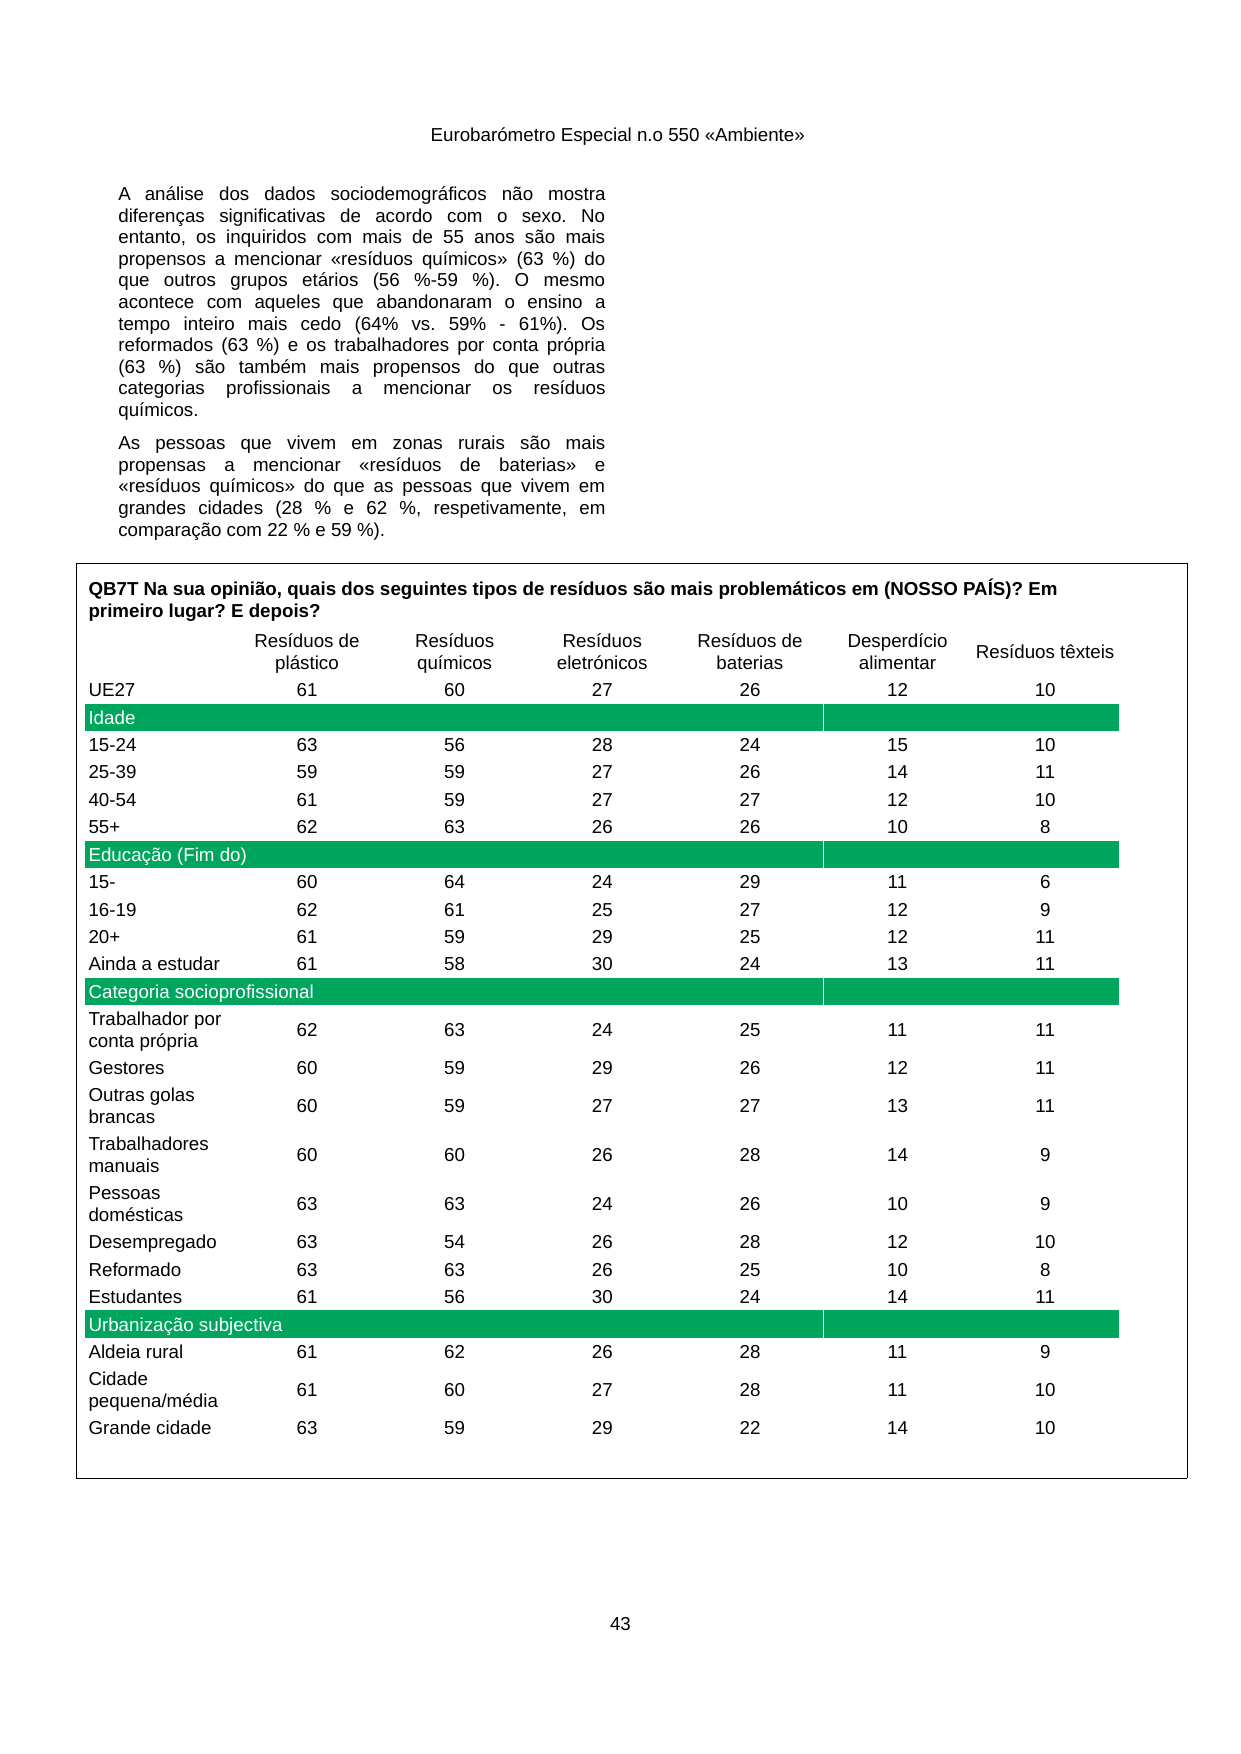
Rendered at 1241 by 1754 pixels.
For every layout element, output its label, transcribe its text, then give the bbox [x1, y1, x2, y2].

table_cell UE27 [85, 676, 233, 704]
table_cell 29 [528, 1414, 676, 1442]
table_cell 10 [971, 731, 1119, 758]
table_cell 10 [971, 786, 1119, 813]
table_cell 59 [233, 759, 381, 786]
table_cell 60 [381, 1365, 528, 1414]
table_cell 9 [971, 1179, 1119, 1228]
table_cell Resíduos eletrónicos [528, 627, 676, 676]
table_cell 10 [971, 1365, 1119, 1414]
table_cell 59 [381, 759, 528, 786]
table_cell 26 [676, 813, 823, 841]
table_cell 61 [233, 676, 381, 704]
table_cell [971, 704, 1119, 731]
table_cell Idade [85, 704, 676, 731]
table_cell 25 [676, 923, 823, 950]
table_cell 26 [528, 1338, 676, 1365]
table_cell [824, 978, 971, 1005]
table_cell 11 [971, 1283, 1119, 1310]
table_cell 11 [971, 1081, 1119, 1130]
table_cell Resíduos de baterias [676, 627, 823, 676]
table_cell 26 [676, 1054, 823, 1081]
table_cell 25-39 [85, 759, 233, 786]
table_cell 26 [676, 676, 823, 704]
table_cell 11 [824, 868, 971, 895]
table_cell 28 [676, 1365, 823, 1414]
table_cell 24 [676, 1283, 823, 1310]
table_cell [971, 978, 1119, 1005]
table_cell 24 [528, 1179, 676, 1228]
table_cell 59 [381, 923, 528, 950]
table_cell [676, 704, 823, 731]
table_cell 12 [824, 895, 971, 923]
table_cell Resíduos de plástico [233, 627, 381, 676]
table_cell 60 [233, 1130, 381, 1179]
table_cell 9 [971, 1338, 1119, 1365]
table_cell 12 [824, 1054, 971, 1081]
table_cell 60 [233, 868, 381, 895]
table_cell [676, 1310, 823, 1338]
table_cell 61 [233, 1283, 381, 1310]
table_cell 15-24 [85, 731, 233, 758]
table_cell 26 [528, 1228, 676, 1256]
table_cell 59 [381, 1414, 528, 1442]
table_cell 20+ [85, 923, 233, 950]
table_cell 61 [381, 895, 528, 923]
table_cell 59 [381, 1081, 528, 1130]
table_cell 14 [824, 1414, 971, 1442]
table_cell 62 [381, 1338, 528, 1365]
table_cell 60 [233, 1081, 381, 1130]
table_cell Reformado [85, 1256, 233, 1283]
table_cell Desempregado [85, 1228, 233, 1256]
table_cell 61 [233, 1338, 381, 1365]
table_cell 30 [528, 1283, 676, 1310]
table_cell 28 [528, 731, 676, 758]
table_cell 12 [824, 923, 971, 950]
table_cell 14 [824, 1283, 971, 1310]
table_cell [824, 704, 971, 731]
table_cell 59 [381, 1054, 528, 1081]
table_cell [676, 841, 823, 868]
table_cell 16-19 [85, 895, 233, 923]
table_cell 30 [528, 950, 676, 978]
table_cell 24 [528, 1005, 676, 1054]
table_cell 11 [971, 1005, 1119, 1054]
table_cell 10 [824, 1179, 971, 1228]
table_cell Aldeia rural [85, 1338, 233, 1365]
table_cell 13 [824, 950, 971, 978]
table_cell 26 [528, 1256, 676, 1283]
table_header QB7T Na sua opinião, quais dos seguintes tipos de resíduos são mais problemáticos em (NOSSO PAÍS)? Em primeiro lugar? E depois? [85, 571, 1119, 627]
table_cell 63 [381, 1256, 528, 1283]
table_cell [85, 627, 233, 676]
table_cell 10 [971, 676, 1119, 704]
table_cell 63 [381, 813, 528, 841]
table_cell 28 [676, 1130, 823, 1179]
table_cell Resíduos químicos [381, 627, 528, 676]
table_cell 12 [824, 786, 971, 813]
table_cell 24 [528, 868, 676, 895]
table_cell 29 [676, 868, 823, 895]
table_cell 11 [824, 1338, 971, 1365]
table_cell 60 [381, 676, 528, 704]
table_cell 25 [676, 1256, 823, 1283]
table_cell [824, 841, 971, 868]
table_cell 15- [85, 868, 233, 895]
table_cell Trabalhador por conta própria [85, 1005, 233, 1054]
table_cell 64 [381, 868, 528, 895]
table_cell 58 [381, 950, 528, 978]
table_cell 29 [528, 1054, 676, 1081]
table_cell Urbanização subjectiva [85, 1310, 676, 1338]
table_cell 56 [381, 731, 528, 758]
table_cell Cidade pequena/média [85, 1365, 233, 1414]
table_cell 14 [824, 759, 971, 786]
text A análise dos dados sociodemográficos não mostra diferenças significativas de acordo com o sexo. No entanto, os inquiridos com mais de 55 anos são mais propensos a mencionar «resíduos químicos» (63 %) do que outros grupos etários (56 %-59 %). O mesmo acontece com aqueles que abandonaram o ensino a tempo inteiro mais cedo (64% vs. 59% - 61%). Os reformados (63 %) e os trabalhadores por conta própria (63 %) são também mais propensos do que outras categorias profissionais a mencionar os resíduos químicos. [118, 183, 605, 420]
table_cell 14 [824, 1130, 971, 1179]
table_cell [971, 841, 1119, 868]
table_cell 63 [381, 1179, 528, 1228]
table_cell 13 [824, 1081, 971, 1130]
table_cell 11 [971, 923, 1119, 950]
table_cell 55+ [85, 813, 233, 841]
table_cell 63 [381, 1005, 528, 1054]
table_cell [676, 978, 823, 1005]
table_cell 63 [233, 1256, 381, 1283]
table_cell 11 [824, 1365, 971, 1414]
table_cell [971, 1310, 1119, 1338]
table_cell 26 [676, 759, 823, 786]
table_cell 28 [676, 1338, 823, 1365]
table_cell 8 [971, 1256, 1119, 1283]
table_cell 56 [381, 1283, 528, 1310]
table_cell Estudantes [85, 1283, 233, 1310]
table_cell 12 [824, 1228, 971, 1256]
table_cell 26 [676, 1179, 823, 1228]
table_cell 61 [233, 786, 381, 813]
table_cell 22 [676, 1414, 823, 1442]
table_cell 11 [824, 1005, 971, 1054]
table_cell 15 [824, 731, 971, 758]
table_cell 59 [381, 786, 528, 813]
table_cell Trabalhadores manuais [85, 1130, 233, 1179]
table_cell 26 [528, 1130, 676, 1179]
table_cell 61 [233, 1365, 381, 1414]
table_cell 63 [233, 1414, 381, 1442]
table_cell 63 [233, 1179, 381, 1228]
table_cell 62 [233, 1005, 381, 1054]
table_cell 9 [971, 1130, 1119, 1179]
table_cell [824, 1310, 971, 1338]
table_cell 27 [528, 1365, 676, 1414]
table_cell 27 [676, 895, 823, 923]
table_cell Categoria socioprofissional [85, 978, 676, 1005]
table_cell 11 [971, 759, 1119, 786]
table_cell 25 [676, 1005, 823, 1054]
table_cell 8 [971, 813, 1119, 841]
table_cell 27 [528, 676, 676, 704]
table_cell 27 [528, 759, 676, 786]
table_cell Desperdício alimentar [824, 627, 971, 676]
table_cell 27 [676, 1081, 823, 1130]
table_cell 10 [824, 813, 971, 841]
table_cell 62 [233, 895, 381, 923]
table_cell Gestores [85, 1054, 233, 1081]
table_cell 10 [824, 1256, 971, 1283]
table_cell 6 [971, 868, 1119, 895]
table_cell 11 [971, 950, 1119, 978]
table_cell 26 [528, 813, 676, 841]
table_cell 61 [233, 950, 381, 978]
table_cell 28 [676, 1228, 823, 1256]
table_cell 60 [381, 1130, 528, 1179]
table_cell 63 [233, 731, 381, 758]
table_cell 10 [971, 1228, 1119, 1256]
table_cell 54 [381, 1228, 528, 1256]
table_cell 63 [233, 1228, 381, 1256]
table_cell 61 [233, 923, 381, 950]
text As pessoas que vivem em zonas rurais são mais propensas a mencionar «resíduos de baterias» e «resíduos químicos» do que as pessoas que vivem em grandes cidades (28 % e 62 %, respetivamente, em comparação com 22 % e 59 %). [118, 432, 605, 540]
table_cell 27 [528, 1081, 676, 1130]
table_cell 12 [824, 676, 971, 704]
table_cell Outras golas brancas [85, 1081, 233, 1130]
table_cell 25 [528, 895, 676, 923]
table_cell 24 [676, 731, 823, 758]
table_cell 10 [971, 1414, 1119, 1442]
table_cell 27 [528, 786, 676, 813]
table_cell 62 [233, 813, 381, 841]
table_cell 11 [971, 1054, 1119, 1081]
table_cell Educação (Fim do) [85, 841, 676, 868]
table_cell 40-54 [85, 786, 233, 813]
table_cell 29 [528, 923, 676, 950]
table_cell 60 [233, 1054, 381, 1081]
table_cell Ainda a estudar [85, 950, 233, 978]
table_cell Pessoas domésticas [85, 1179, 233, 1228]
table_cell 24 [676, 950, 823, 978]
table_cell 27 [676, 786, 823, 813]
table_cell 9 [971, 895, 1119, 923]
table_cell Resíduos têxteis [971, 627, 1119, 676]
table_cell Grande cidade [85, 1414, 233, 1442]
